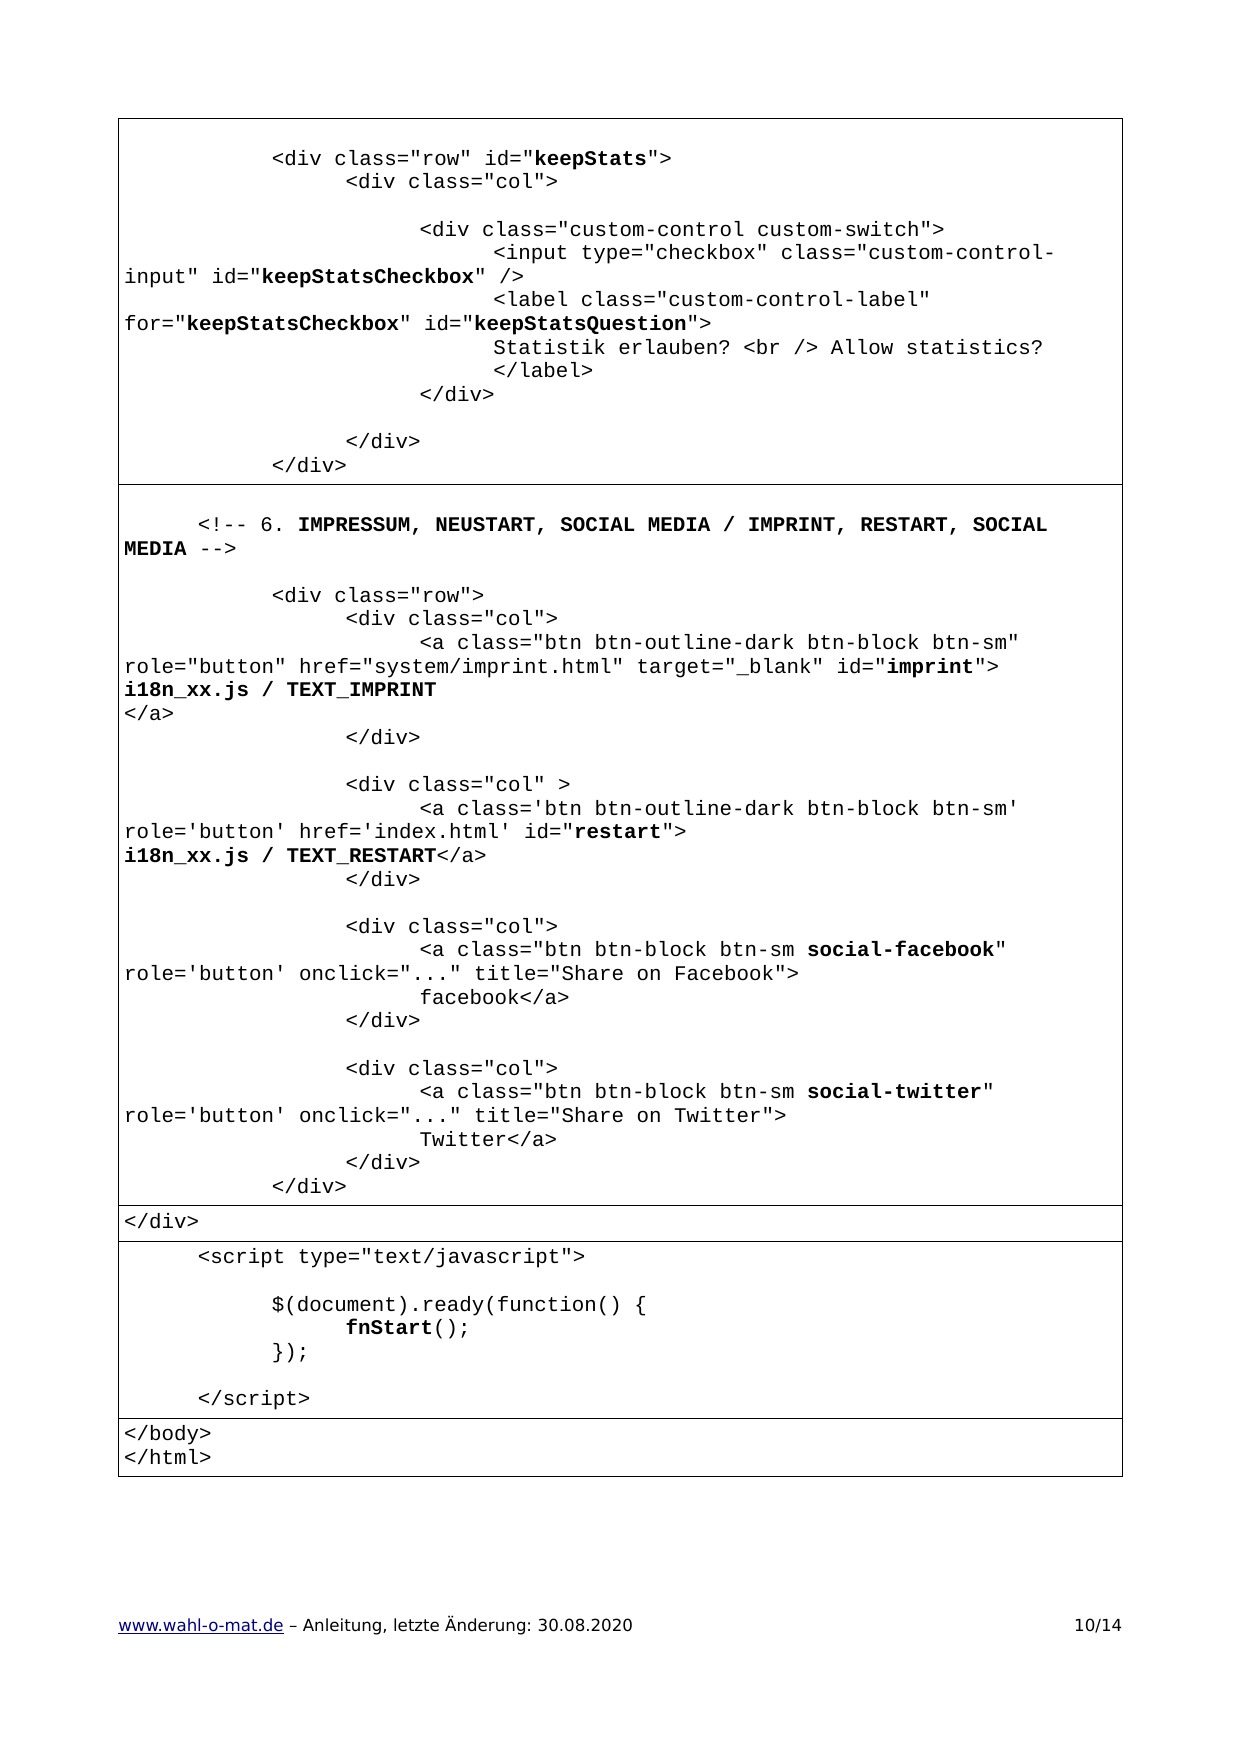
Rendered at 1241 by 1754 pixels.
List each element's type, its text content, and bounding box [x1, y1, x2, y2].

table_cell </body> </html> [119, 1419, 1122, 1476]
table_cell </div> [119, 1206, 1122, 1241]
table_cell <!-- 6. IMPRESSUM, NEUSTART, SOCIAL MEDIA / IMPRINT, RESTART, SOCIAL MEDIA --> <div class="row"> <div class="col"> <a class="btn btn-outline-dark btn-block btn-sm" role="button" href="system/imprint.html" target="_blank" id="imprint"> i18n_xx.js / TEXT_IMPRINT </a> </div> <div class="col" > <a class='btn btn-outline-dark btn-block btn-sm' role='button' href='index.html' id="restart"> i18n_xx.js / TEXT_RESTART</a> </div> <div class="col"> <a class="btn btn-block btn-sm social-facebook" role='button' onclick="..." title="Share on Facebook"> facebook</a> </div> <div class="col"> <a class="btn btn-block btn-sm social-twitter" role='button' onclick="..." title="Share on Twitter"> Twitter</a> </div> </div> [119, 485, 1122, 1205]
table_cell <div class="row" id="keepStats"> <div class="col"> <div class="custom-control custom-switch"> <input type="checkbox" class="custom-control-input" id="keepStatsCheckbox" /> <label class="custom-control-label" for="keepStatsCheckbox" id="keepStatsQuestion"> Statistik erlauben? <br /> Allow statistics? </label> </div> </div> </div> [119, 119, 1122, 484]
table_cell <script type="text/javascript"> $(document).ready(function() { fnStart(); }); </script> [119, 1242, 1122, 1418]
